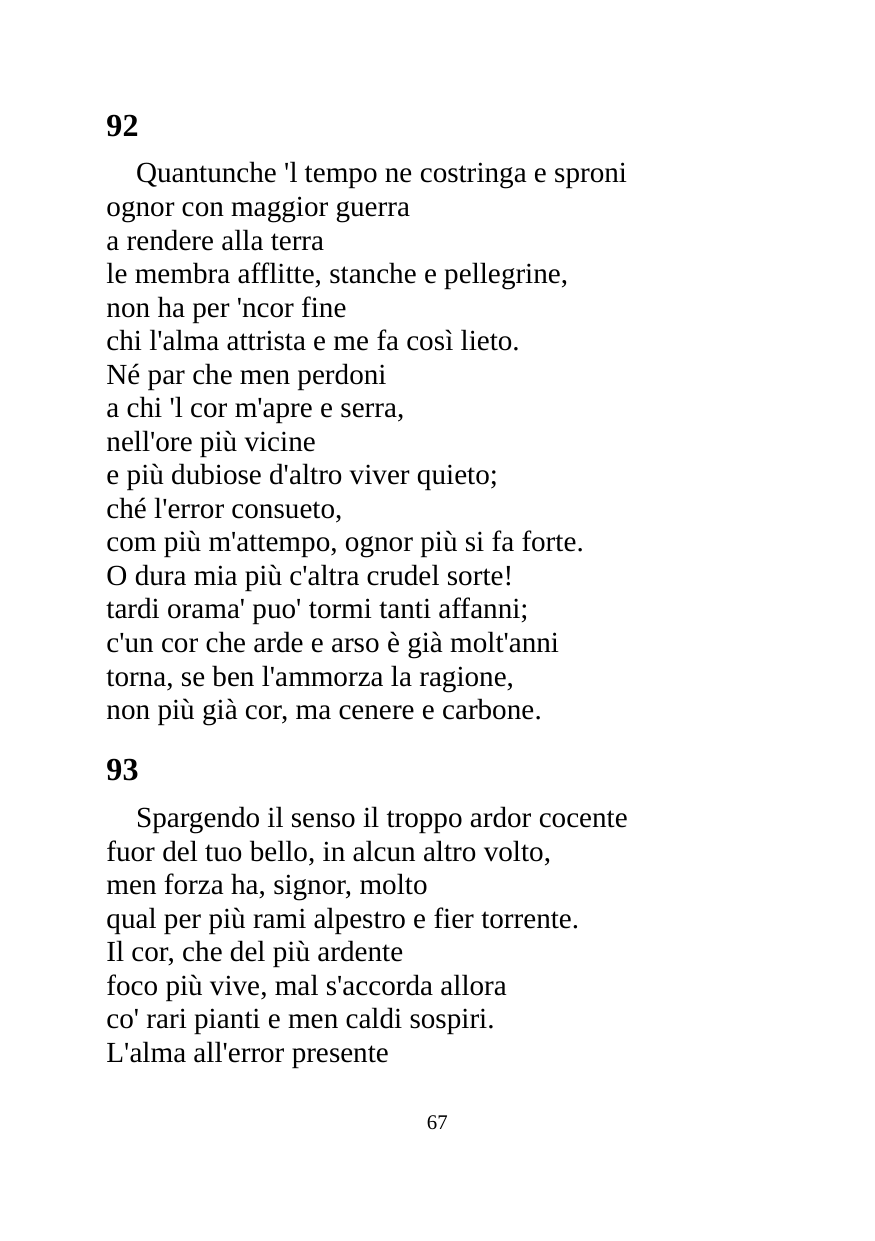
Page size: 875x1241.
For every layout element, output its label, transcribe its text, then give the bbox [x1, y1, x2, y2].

text nell'ore più vicine [106, 424, 768, 457]
text Quantunche 'l tempo ne costringa e sproni [106, 156, 768, 189]
text qual per più rami alpestro e fier torrente. [106, 901, 768, 934]
text O dura mia più c'altra crudel sorte! [106, 558, 768, 592]
text tardi orama' puo' tormi tanti affanni; [106, 592, 768, 625]
text ché l'error consueto, [106, 491, 768, 524]
text torna, se ben l'ammorza la ragione, [106, 659, 768, 692]
text L'alma all'error presente [106, 1035, 768, 1068]
text a rendere alla terra [106, 223, 768, 256]
text co' rari pianti e men caldi sospiri. [106, 1001, 768, 1035]
text com più m'attempo, ognor più si fa forte. [106, 524, 768, 558]
text men forza ha, signor, molto [106, 867, 768, 901]
text foco più vive, mal s'accorda allora [106, 968, 768, 1001]
text chi l'alma attrista e me fa così lieto. [106, 323, 768, 357]
text le membra afflitte, stanche e pellegrine, [106, 256, 768, 290]
text e più dubiose d'altro viver quieto; [106, 457, 768, 491]
subtitle 92 [106, 106, 768, 143]
text Il cor, che del più ardente [106, 934, 768, 968]
text Spargendo il senso il troppo ardor cocente [106, 800, 768, 834]
text a chi 'l cor m'apre e serra, [106, 390, 768, 424]
text non ha per 'ncor fine [106, 290, 768, 323]
text ognor con maggior guerra [106, 189, 768, 223]
subtitle 93 [106, 751, 768, 788]
text c'un cor che arde e arso è già molt'anni [106, 625, 768, 659]
text Né par che men perdoni [106, 357, 768, 390]
text non più già cor, ma cenere e carbone. [106, 692, 768, 726]
text fuor del tuo bello, in alcun altro volto, [106, 834, 768, 867]
